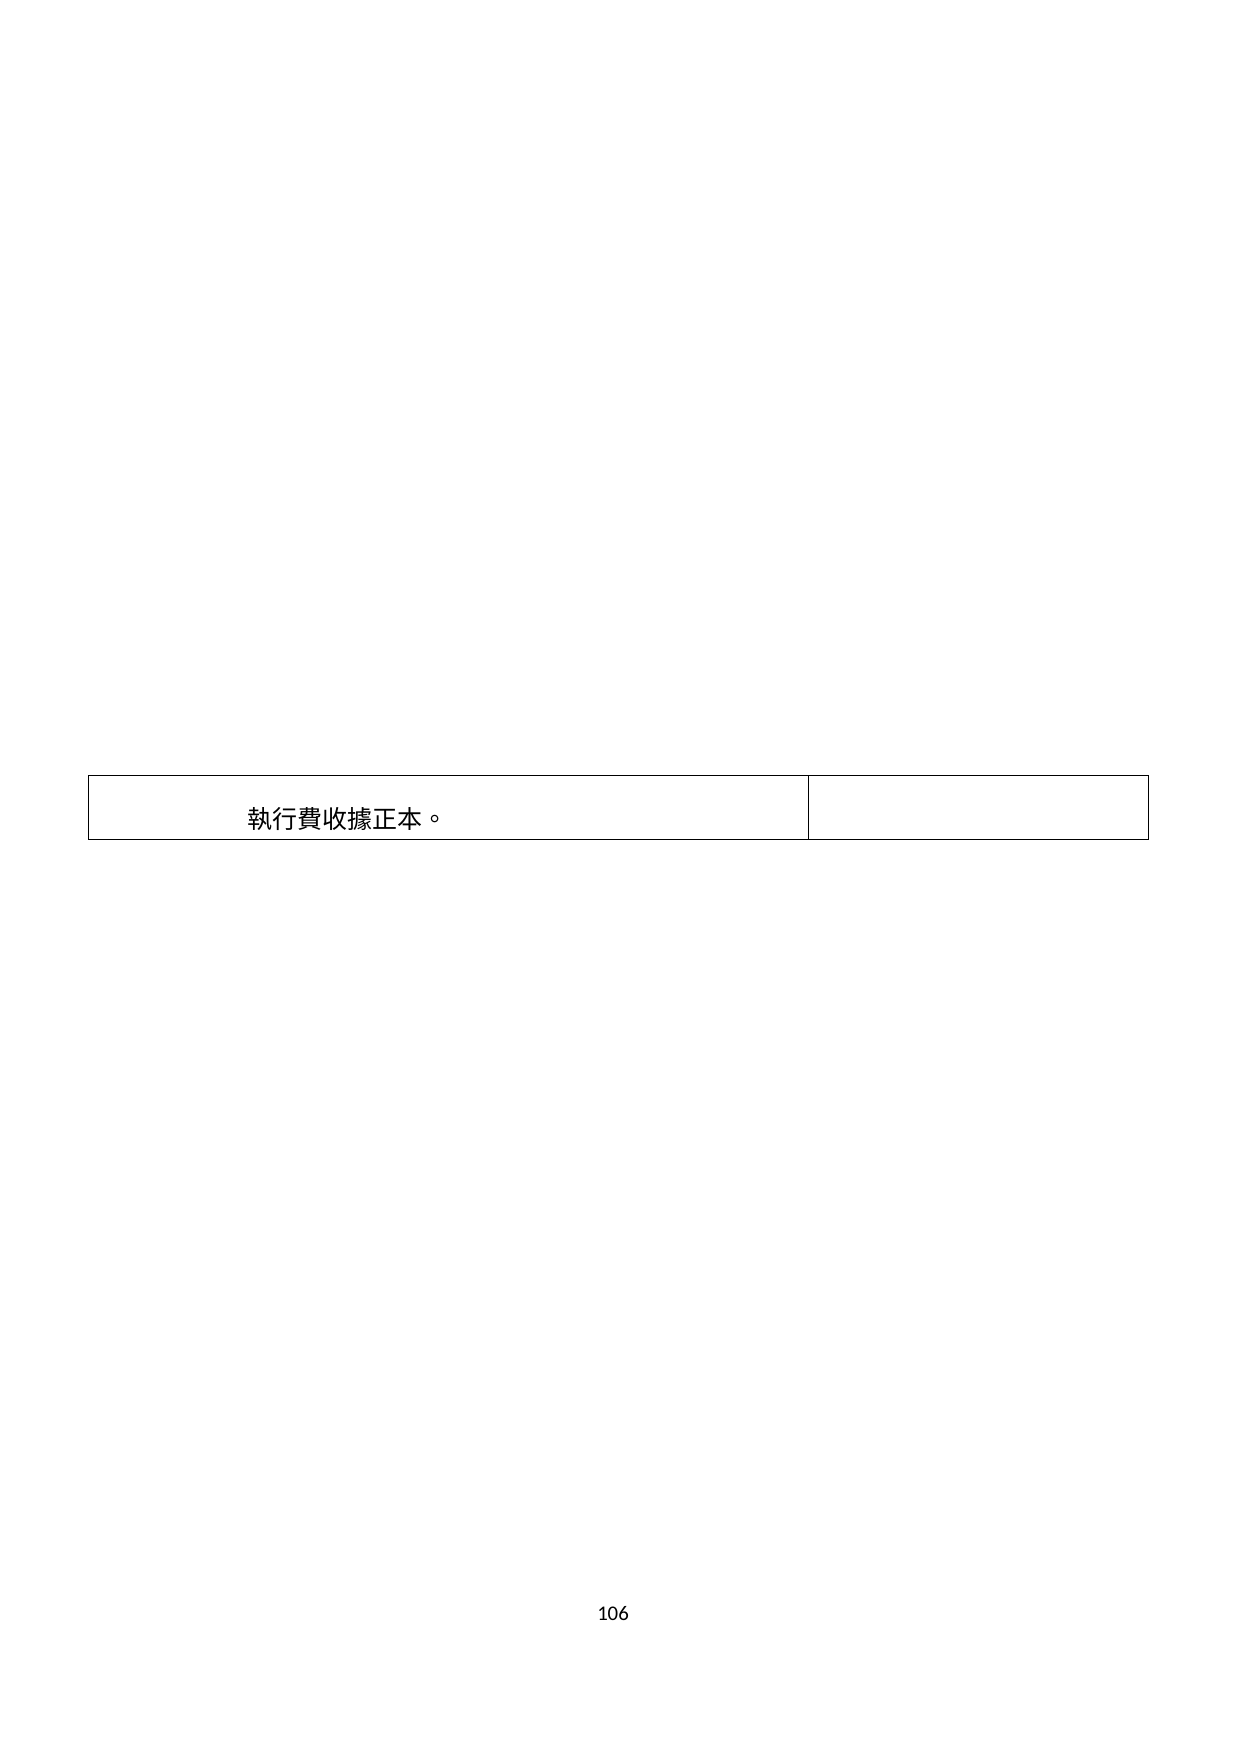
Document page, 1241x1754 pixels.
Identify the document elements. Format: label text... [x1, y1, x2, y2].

table_cell 執行費收據正本。 [89, 776, 808, 838]
table_cell [809, 776, 1148, 838]
